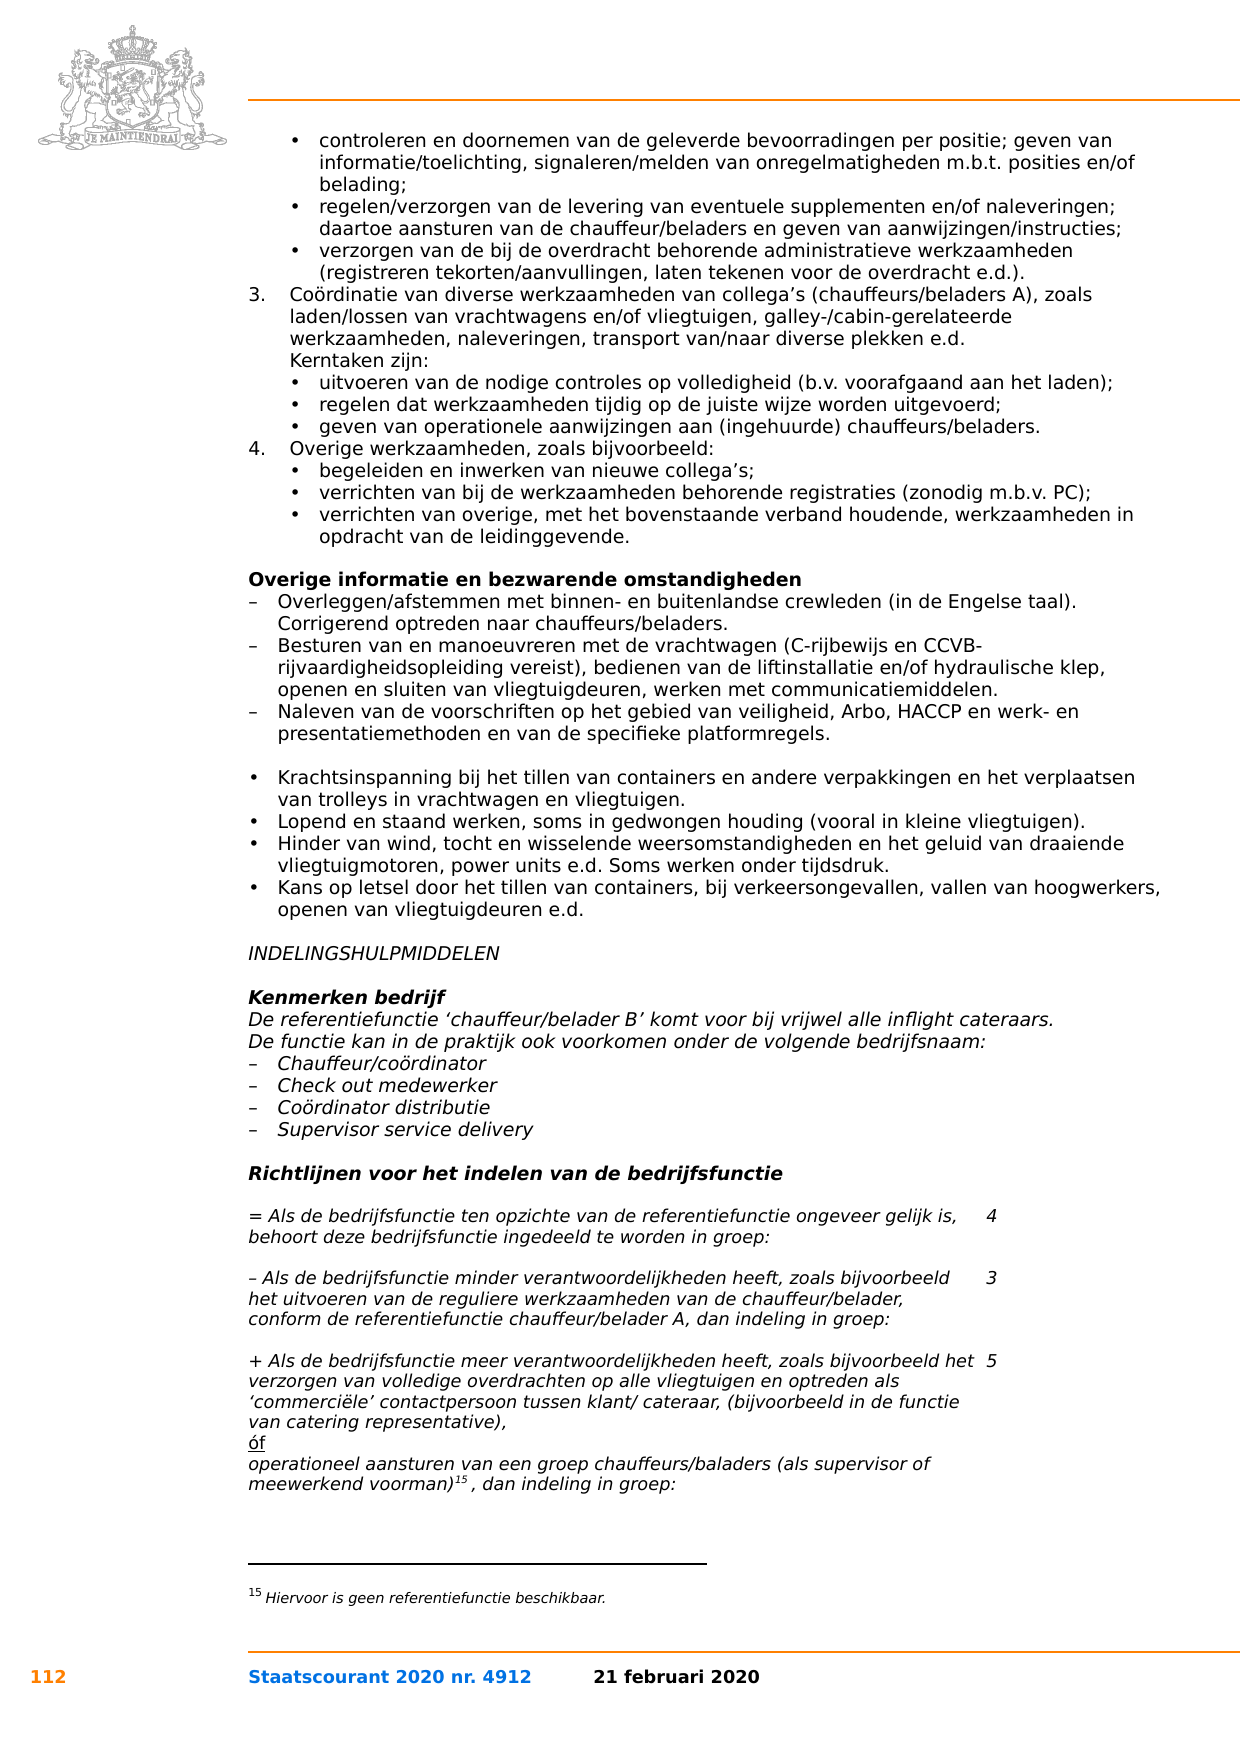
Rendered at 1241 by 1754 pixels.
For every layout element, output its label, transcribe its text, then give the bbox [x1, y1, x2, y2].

text De referentiefunctie ‘chauffeur/belader B’ komt voor bij vrijwel alle inflight cateraars. [248, 1009, 1163, 1031]
text – Check out medewerker [248, 1074, 1163, 1097]
text – Coördinator distributie [248, 1097, 1163, 1118]
subtitle INDELINGSHULPMIDDELEN [248, 943, 1163, 965]
text – Naleven van de voorschriften op het gebied van veiligheid, Arbo, HACCP en werk- en presentatiemethoden en van de specifieke platformregels. [248, 701, 1163, 745]
text • Lopend en staand werken, soms in gedwongen houding (vooral in kleine vliegtuigen). [248, 811, 1163, 833]
text • verrichten van overige, met het bovenstaande verband houdende, werkzaamheden in opdracht van de leidinggevende. [289, 503, 1163, 547]
text Overige informatie en bezwarende omstandigheden [248, 569, 1163, 591]
text • verzorgen van de bij de overdracht behorende administratieve werkzaamheden (registreren tekorten/aanvullingen, laten tekenen voor de overdracht e.d.). [289, 240, 1163, 284]
text • begeleiden en inwerken van nieuwe collega’s; [289, 459, 1163, 482]
table_cell – Als de bedrijfsfunctie minder verantwoordelijkheden heeft, zoals bijvoorbeeld het uitvoeren van de reguliere werkzaamheden van de chauffeur/belader, conform de referentiefunctie chauffeur/belader A, dan indeling in groep: [248, 1268, 980, 1330]
text 4. Overige werkzaamheden, zoals bijvoorbeeld: [248, 438, 1163, 459]
text • verrichten van bij de werkzaamheden behorende registraties (zonodig m.b.v. PC); [289, 482, 1163, 503]
text • regelen/verzorgen van de levering van eventuele supplementen en/of naleveringen; daartoe aansturen van de chauffeur/beladers en geven van aanwijzingen/instructies; [289, 196, 1163, 240]
table_header = Als de bedrijfsfunctie ten opzichte van de referentiefunctie ongeveer gelijk is, behoort deze bedrijfsfunctie ingedeeld te worden in groep: [248, 1206, 980, 1247]
table_cell [248, 1330, 980, 1351]
text Corrigerend optreden naar chauffeurs/beladers. [277, 613, 1163, 635]
table_cell [248, 1248, 980, 1268]
text – Besturen van en manoeuvreren met de vrachtwagen (C-rijbewijs en CCVB-rijvaardigheidsopleiding vereist), bedienen van de liftinstallatie en/of hydraulische klep, openen en sluiten van vliegtuigdeuren, werken met communicatiemiddelen. [248, 635, 1163, 701]
text • controleren en doornemen van de geleverde bevoorradingen per positie; geven van informatie/toelichting, signaleren/melden van onregelmatigheden m.b.t. posities en/of belading; [289, 130, 1163, 196]
table_cell + Als de bedrijfsfunctie meer verantwoordelijkheden heeft, zoals bijvoorbeeld het verzorgen van volledige overdrachten op alle vliegtuigen en optreden als ‘commerciële’ contactpersoon tussen klant/ cateraar, (bijvoorbeeld in de functie van catering representative), óf operationeel aansturen van een groep chauffeurs/baladers (als supervisor of meewerkend voorman), dan indeling in groep: [248, 1351, 980, 1495]
table_cell [980, 1248, 1163, 1268]
text Kerntaken zijn: [289, 350, 1163, 372]
text – Overleggen/afstemmen met binnen- en buitenlandse crewleden (in de Engelse taal). [248, 591, 1163, 613]
table_cell 5 [980, 1351, 1163, 1495]
text • regelen dat werkzaamheden tijdig op de juiste wijze worden uitgevoerd; [289, 394, 1163, 416]
text – Supervisor service delivery [248, 1118, 1163, 1141]
text De functie kan in de praktijk ook voorkomen onder de volgende bedrijfsnaam: [248, 1031, 1163, 1053]
text – Chauffeur/coördinator [248, 1053, 1163, 1074]
picture [38, 25, 227, 150]
text 3. Coördinatie van diverse werkzaamheden van collega’s (chauffeurs/beladers A), zoals laden/lossen van vrachtwagens en/of vliegtuigen, galley-/cabin-gerelateerde werkzaamheden, naleveringen, transport van/naar diverse plekken e.d. [248, 284, 1163, 350]
text • geven van operationele aanwijzingen aan (ingehuurde) chauffeurs/beladers. [289, 416, 1163, 438]
table_cell [980, 1330, 1163, 1351]
table_header 4 [980, 1206, 1163, 1247]
text • Hinder van wind, tocht en wisselende weersomstandigheden en het geluid van draaiende vliegtuigmotoren, power units e.d. Soms werken onder tijdsdruk. [248, 833, 1163, 877]
text • Krachtsinspanning bij het tillen van containers en andere verpakkingen en het verplaatsen van trolleys in vrachtwagen en vliegtuigen. [248, 767, 1163, 811]
text • uitvoeren van de nodige controles op volledigheid (b.v. voorafgaand aan het laden); [289, 372, 1163, 394]
text • Kans op letsel door het tillen van containers, bij verkeersongevallen, vallen van hoogwerkers, openen van vliegtuigdeuren e.d. [248, 877, 1163, 921]
table_cell 3 [980, 1268, 1163, 1330]
text Kenmerken bedrijf [248, 987, 1163, 1009]
text Richtlijnen voor het indelen van de bedrijfsfunctie [248, 1162, 1163, 1184]
